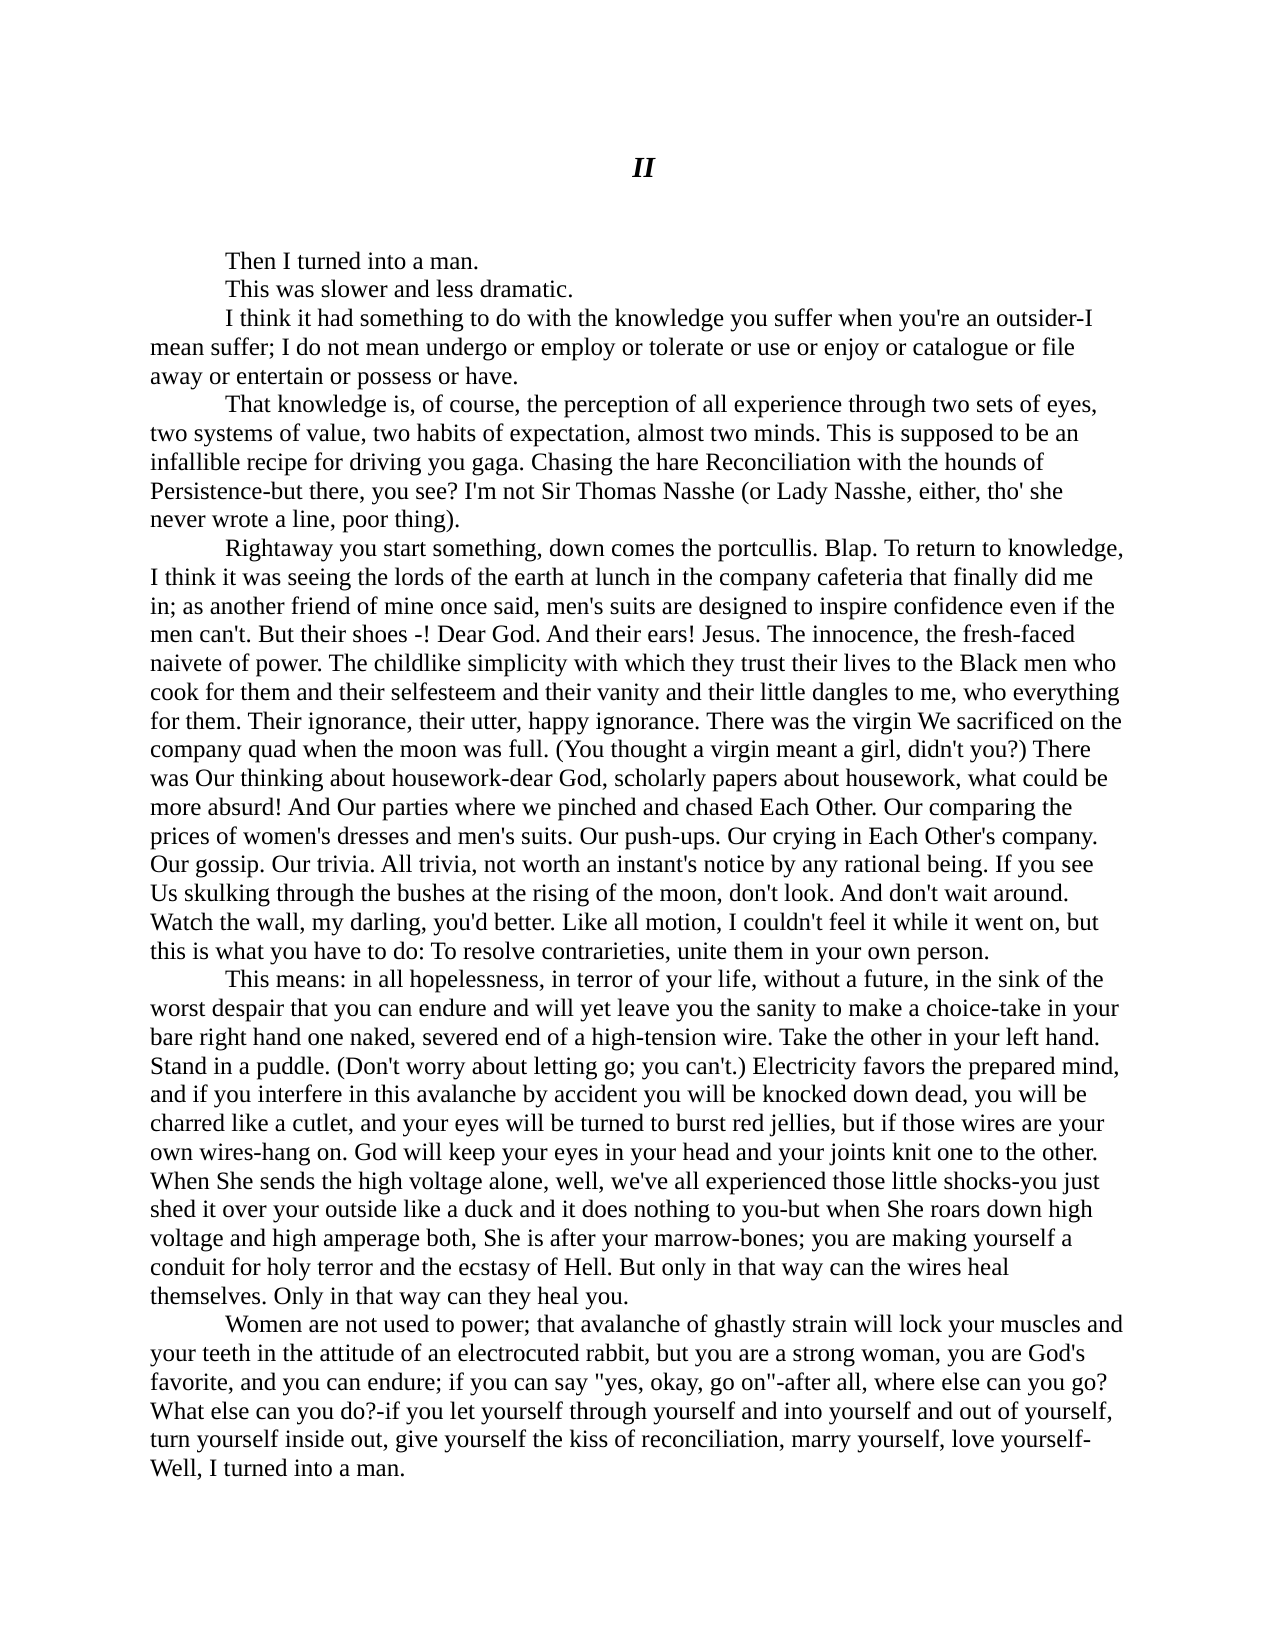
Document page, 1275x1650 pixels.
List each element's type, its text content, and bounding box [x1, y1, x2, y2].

text Then I turned into a man. [150, 246, 1125, 274]
text That knowledge is, of course, the perception of all experience through two sets of eyes, two systems of value, two habits of expectation, almost two minds. This is supposed to be an infallible recipe for driving you gaga. Chasing the hare Reconciliation with the hounds of Persistence-but there, you see? I'm not Sir Thomas Nasshe (or Lady Nasshe, either, tho' she never wrote a line, poor thing). [150, 389, 1125, 533]
text This means: in all hopelessness, in terror of your life, without a future, in the sink of the worst despair that you can endure and will yet leave you the sanity to make a choice-take in your bare right hand one naked, severed end of a high-tension wire. Take the other in your left hand. Stand in a puddle. (Don't worry about letting go; you can't.) Electricity favors the prepared mind, and if you interfere in this avalanche by accident you will be knocked down dead, you will be charred like a cutlet, and your eyes will be turned to burst red jellies, but if those wires are your own wires-hang on. God will keep your eyes in your head and your joints knit one to the other. When She sends the high voltage alone, well, we've all experienced those little shocks-you just shed it over your outside like a duck and it does nothing to you-but when She roars down high voltage and high amperage both, She is after your marrow-bones; you are making yourself a conduit for holy terror and the ecstasy of Hell. But only in that way can the wires heal themselves. Only in that way can they heal you. [150, 964, 1125, 1309]
text Rightaway you start something, down comes the portcullis. Blap. To return to knowledge, I think it was seeing the lords of the earth at lunch in the company cafeteria that finally did me in; as another friend of mine once said, men's suits are designed to inspire confidence even if the men can't. But their shoes -! Dear God. And their ears! Jesus. The innocence, the fresh-faced naivete of power. The childlike simplicity with which they trust their lives to the Black men who cook for them and their selfesteem and their vanity and their little dangles to me, who everything for them. Their ignorance, their utter, happy ignorance. There was the virgin We sacrificed on the company quad when the moon was full. (You thought a virgin meant a girl, didn't you?) There was Our thinking about housework-dear God, scholarly papers about housework, what could be more absurd! And Our parties where we pinched and chased Each Other. Our comparing the prices of women's dresses and men's suits. Our push-ups. Our crying in Each Other's company. Our gossip. Our trivia. All trivia, not worth an instant's notice by any rational being. If you see Us skulking through the bushes at the rising of the moon, don't look. And don't wait around. Watch the wall, my darling, you'd better. Like all motion, I couldn't feel it while it went on, but this is what you have to do: To resolve contrarieties, unite them in your own person. [150, 533, 1125, 964]
subtitle II [150, 150, 1125, 183]
text Women are not used to power; that avalanche of ghastly strain will lock your muscles and your teeth in the attitude of an electrocuted rabbit, but you are a strong woman, you are God's favorite, and you can endure; if you can say "yes, okay, go on"-after all, where else can you go? What else can you do?-if you let yourself through yourself and into yourself and out of yourself, turn yourself inside out, give yourself the kiss of reconciliation, marry yourself, love yourself- Well, I turned into a man. [150, 1309, 1125, 1482]
text I think it had something to do with the knowledge you suffer when you're an outsider-I mean suffer; I do not mean undergo or employ or tolerate or use or enjoy or catalogue or file away or entertain or possess or have. [150, 303, 1125, 389]
text This was slower and less dramatic. [150, 274, 1125, 303]
